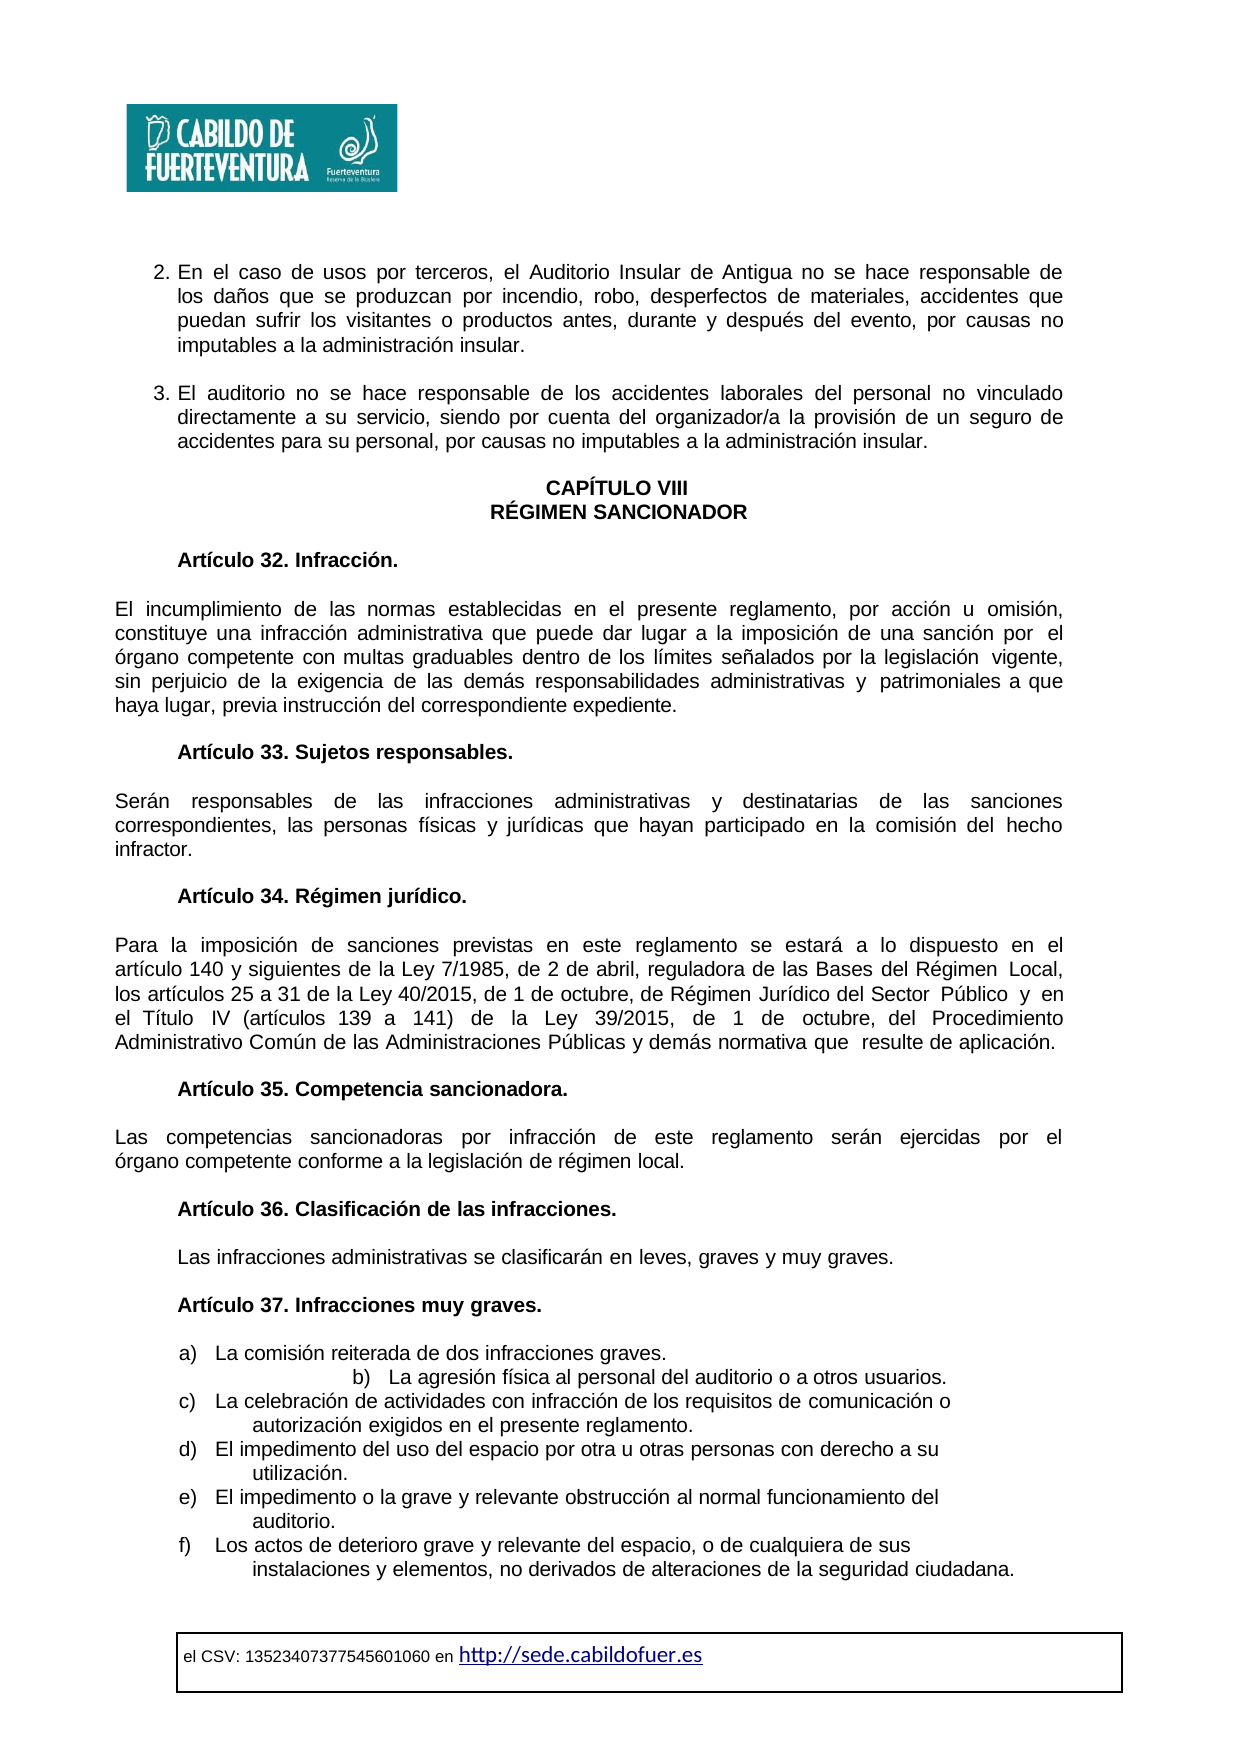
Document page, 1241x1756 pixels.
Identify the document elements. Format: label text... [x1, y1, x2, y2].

list Los actos de deterioro grave y relevante del espacio, o de cualquiera de sus instalaciones y elementos, no derivados de alteraciones de la seguridad ciudadana. [178, 1533, 1016, 1581]
text Para la imposición de sanciones previstas en este reglamento se estará a lo dispuesto en el artículo 140 y siguientes de la Ley 7/1985, de 2 de abril, reguladora de las Bases del Régimen Local, los artículos 25 a 31 de la Ley 40/2015, de 1 de octubre, de Régimen Jurídico del Sector Público y en el Título IV (artículos 139 a 141) de la Ley 39/2015, de 1 de octubre, del Procedimiento Administrativo Común de las Administraciones Públicas y demás normativa que resulte de aplicación. [114, 933, 1064, 1054]
text Serán responsables de las infracciones administrativas y destinatarias de las sanciones correspondientes, las personas físicas y jurídicas que hayan participado en la comisión del hecho infractor. [114, 789, 1063, 861]
list El impedimento del uso del espacio por otra u otras personas con derecho a su utilización. [178, 1438, 989, 1485]
list La celebración de actividades con infracción de los requisitos de comunicación o autorización exigidos en el presente reglamento. [178, 1389, 1002, 1437]
subtitle Artículo 33. Sujetos responsables. [177, 740, 1136, 764]
list La agresión física al personal del auditorio o a otros usuarios. [352, 1365, 1136, 1389]
text Las infracciones administrativas se clasificarán en leves, graves y muy graves. [177, 1245, 1136, 1269]
list La comisión reiterada de dos infracciones graves. [178, 1341, 1136, 1365]
subtitle Artículo 34. Régimen jurídico. [177, 884, 1136, 908]
subtitle Artículo 37. Infracciones muy graves. [177, 1292, 1136, 1316]
subtitle CAPÍTULO VIII RÉGIMEN SANCIONADOR [490, 476, 758, 524]
list En el caso de usos por terceros, el Auditorio Insular de Antigua no se hace responsable de los daños que se produzcan por incendio, robo, desperfectos de materiales, accidentes que puedan sufrir los visitantes o productos antes, durante y después del evento, por causas no imputables a la administración insular. [153, 260, 1064, 356]
list El auditorio no se hace responsable de los accidentes laborales del personal no vinculado directamente a su servicio, siendo por cuenta del organizador/a la provisión de un seguro de accidentes para su personal, por causas no imputables a la administración insular. [153, 381, 1064, 453]
text Las competencias sancionadoras por infracción de este reglamento serán ejercidas por el órgano competente conforme a la legislación de régimen local. [114, 1125, 1063, 1173]
subtitle Artículo 35. Competencia sancionadora. [177, 1076, 1136, 1100]
text Artículo 32. Infracción. [177, 548, 1136, 572]
list El impedimento o la grave y relevante obstrucción al normal funcionamiento del auditorio. [178, 1485, 990, 1533]
text El incumplimiento de las normas establecidas en el presente reglamento, por acción u omisión, constituye una infracción administrativa que puede dar lugar a la imposición de una sanción por el órgano competente con multas graduables dentro de los límites señalados por la legislación vigente, sin perjuicio de la exigencia de las demás responsabilidades administrativas y patrimoniales a que haya lugar, previa instrucción del correspondiente expediente. [114, 597, 1064, 717]
subtitle Artículo 36. Clasificación de las infracciones. [177, 1196, 1136, 1220]
